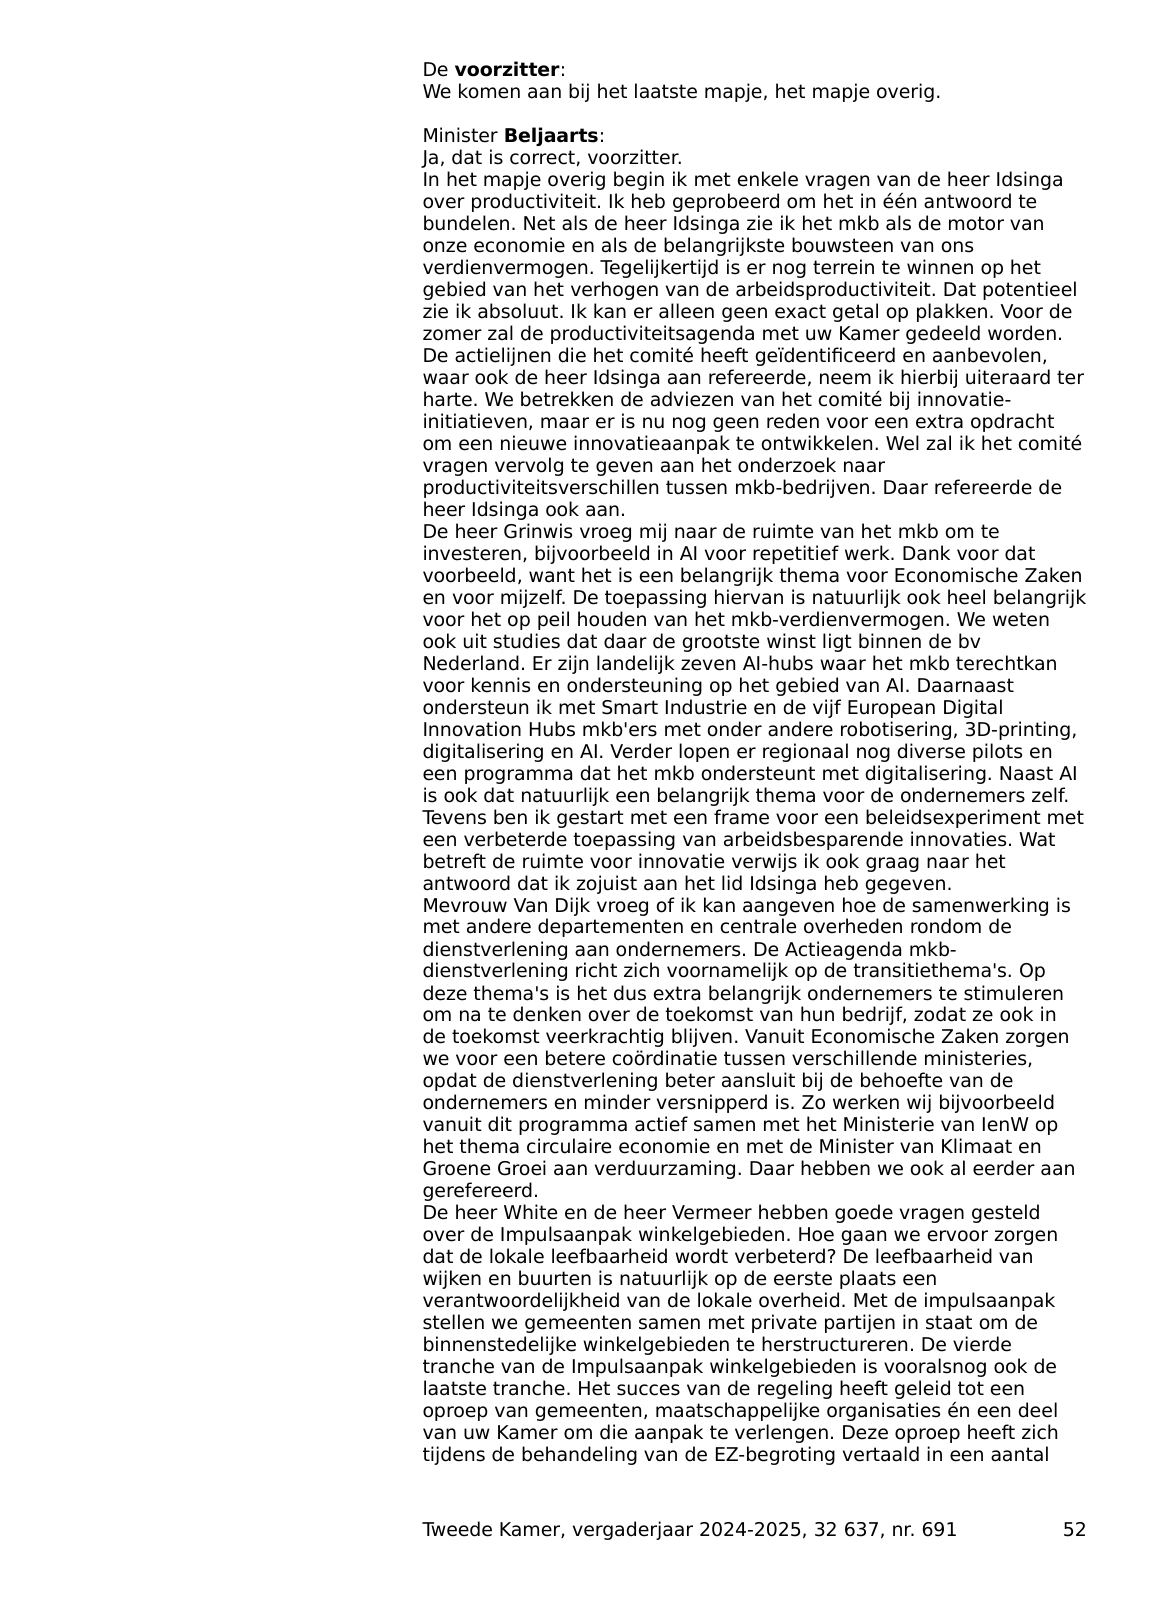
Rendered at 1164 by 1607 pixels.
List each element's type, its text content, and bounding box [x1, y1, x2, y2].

text Ja, dat is correct, voorzitter. [422, 147, 1087, 169]
text We komen aan bij het laatste mapje, het mapje overig. [422, 81, 1087, 103]
text De voorzitter: [422, 59, 1087, 81]
text Minister Beljaarts: [422, 125, 1087, 147]
text Mevrouw Van Dijk vroeg of ik kan aangeven hoe de samenwerking is met andere departementen en centrale overheden rondom de dienstverlening aan ondernemers. De Actieagenda mkb-dienstverlening richt zich voornamelijk op de transitiethema's. Op deze thema's is het dus extra belangrijk ondernemers te stimuleren om na te denken over de toekomst van hun bedrijf, zodat ze ook in de toekomst veerkrachtig blijven. Vanuit Economische Zaken zorgen we voor een betere coördinatie tussen verschillende ministeries, opdat de dienstverlening beter aansluit bij de behoefte van de ondernemers en minder versnipperd is. Zo werken wij bijvoorbeeld vanuit dit programma actief samen met het Ministerie van IenW op het thema circulaire economie en met de Minister van Klimaat en Groene Groei aan verduurzaming. Daar hebben we ook al eerder aan gerefereerd. [422, 894, 1087, 1202]
text De heer White en de heer Vermeer hebben goede vragen gesteld over de Impulsaanpak winkelgebieden. Hoe gaan we ervoor zorgen dat de lokale leefbaarheid wordt verbeterd? De leefbaarheid van wijken en buurten is natuurlijk op de eerste plaats een verantwoordelijkheid van de lokale overheid. Met de impulsaanpak stellen we gemeenten samen met private partijen in staat om de binnenstedelijke winkelgebieden te herstructureren. De vierde tranche van de Impulsaanpak winkelgebieden is vooralsnog ook de laatste tranche. Het succes van de regeling heeft geleid tot een oproep van gemeenten, maatschappelijke organisaties én een deel van uw Kamer om die aanpak te verlengen. Deze oproep heeft zich tijdens de behandeling van de EZ-begroting vertaald in een aantal [422, 1202, 1087, 1466]
text In het mapje overig begin ik met enkele vragen van de heer Idsinga over productiviteit. Ik heb geprobeerd om het in één antwoord te bundelen. Net als de heer Idsinga zie ik het mkb als de motor van onze economie en als de belangrijkste bouwsteen van ons verdienvermogen. Tegelijkertijd is er nog terrein te winnen op het gebied van het verhogen van de arbeidsproductiviteit. Dat potentieel zie ik absoluut. Ik kan er alleen geen exact getal op plakken. Voor de zomer zal de productiviteitsagenda met uw Kamer gedeeld worden. De actielijnen die het comité heeft geïdentificeerd en aanbevolen, waar ook de heer Idsinga aan refereerde, neem ik hierbij uiteraard ter harte. We betrekken de adviezen van het comité bij innovatie-initiatieven, maar er is nu nog geen reden voor een extra opdracht om een nieuwe innovatieaanpak te ontwikkelen. Wel zal ik het comité vragen vervolg te geven aan het onderzoek naar productiviteitsverschillen tussen mkb-bedrijven. Daar refereerde de heer Idsinga ook aan. [422, 169, 1087, 521]
text De heer Grinwis vroeg mij naar de ruimte van het mkb om te investeren, bijvoorbeeld in AI voor repetitief werk. Dank voor dat voorbeeld, want het is een belangrijk thema voor Economische Zaken en voor mijzelf. De toepassing hiervan is natuurlijk ook heel belangrijk voor het op peil houden van het mkb-verdienvermogen. We weten ook uit studies dat daar de grootste winst ligt binnen de bv Nederland. Er zijn landelijk zeven AI-hubs waar het mkb terechtkan voor kennis en ondersteuning op het gebied van AI. Daarnaast ondersteun ik met Smart Industrie en de vijf European Digital Innovation Hubs mkb'ers met onder andere robotisering, 3D-printing, digitalisering en AI. Verder lopen er regionaal nog diverse pilots en een programma dat het mkb ondersteunt met digitalisering. Naast AI is ook dat natuurlijk een belangrijk thema voor de ondernemers zelf. Tevens ben ik gestart met een frame voor een beleidsexperiment met een verbeterde toepassing van arbeidsbesparende innovaties. Wat betreft de ruimte voor innovatie verwijs ik ook graag naar het antwoord dat ik zojuist aan het lid Idsinga heb gegeven. [422, 521, 1087, 894]
